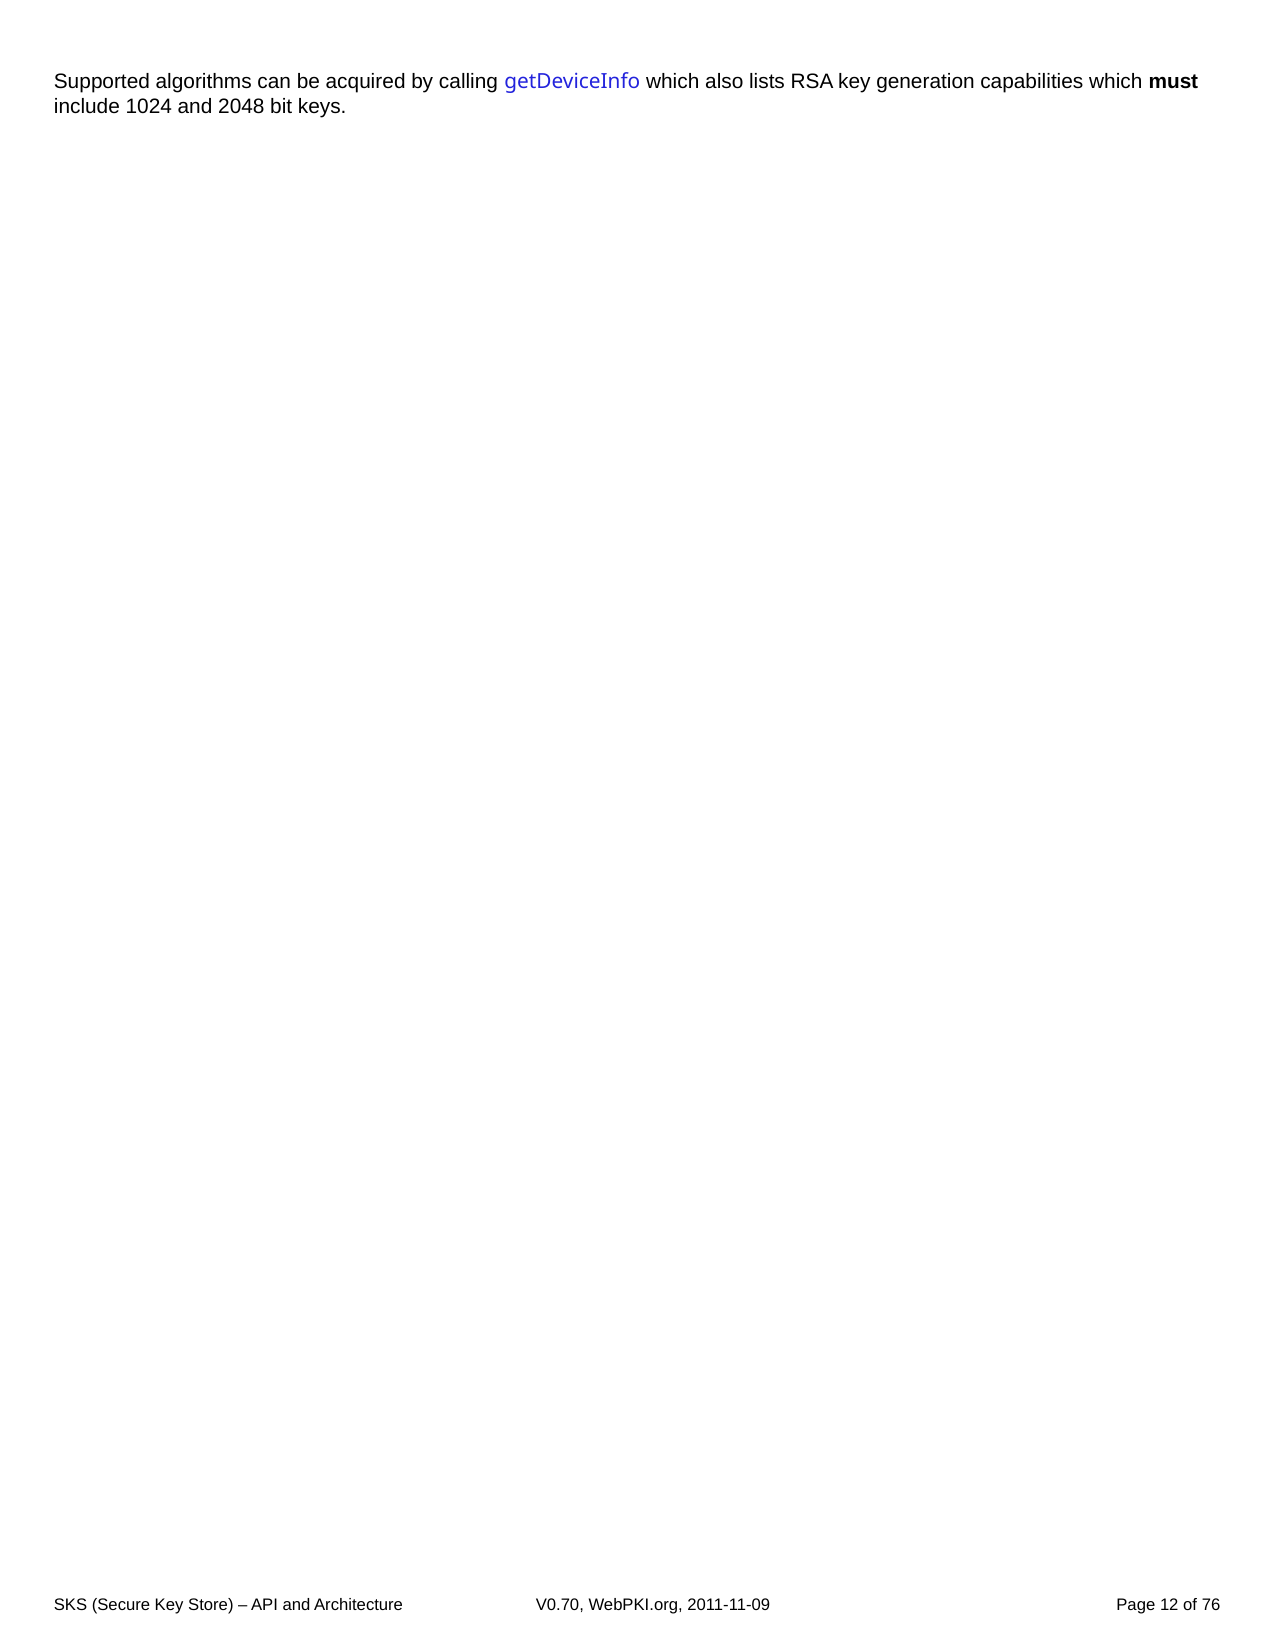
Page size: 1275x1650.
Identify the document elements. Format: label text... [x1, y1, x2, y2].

text Supported algorithms can be acquired by calling getDeviceInfo which also lists RSA key generation capabilities which must include 1024 and 2048 bit keys. [54, 66, 1221, 118]
